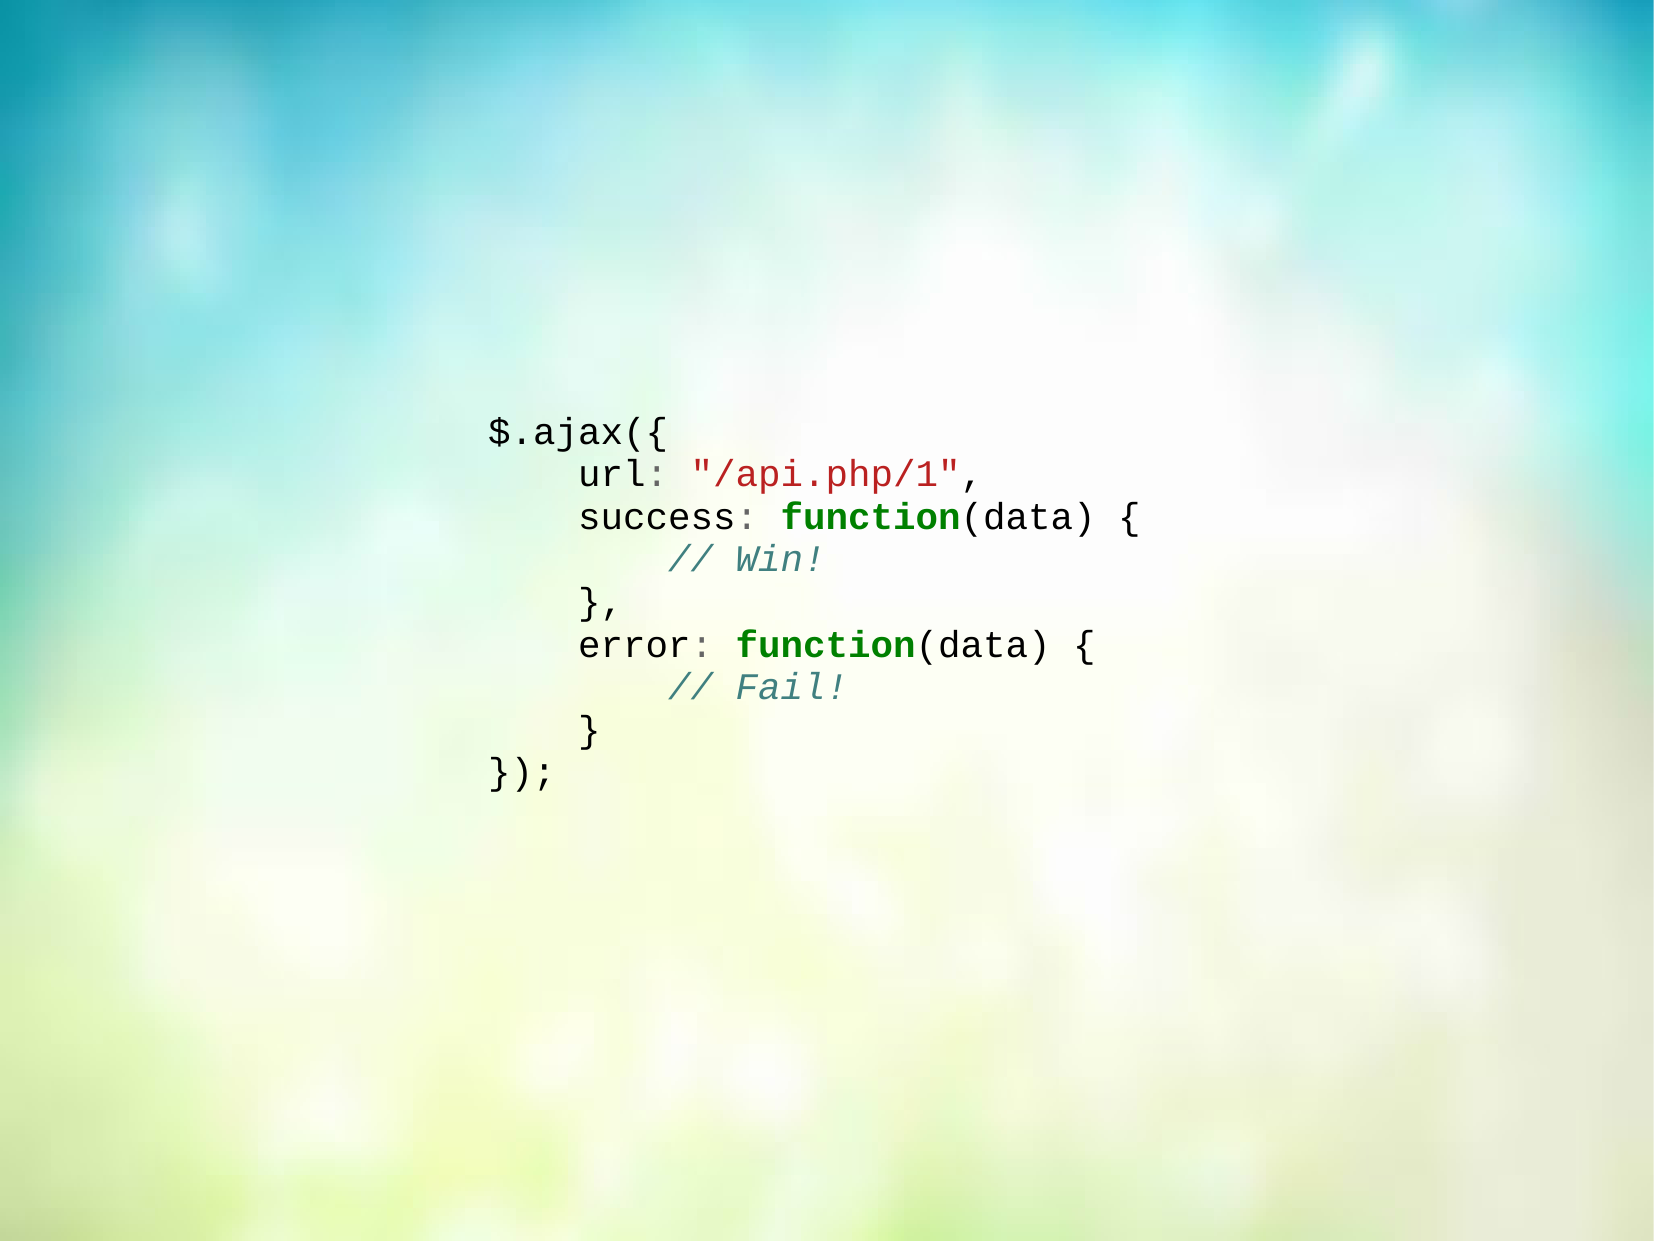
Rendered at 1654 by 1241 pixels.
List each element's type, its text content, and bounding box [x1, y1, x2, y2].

picture [0, 0, 1654, 1241]
text_box $.ajax({ url: "/api.php/1", success: function(data) { // Win! }, error: function(data) { // Fail! } }); [473, 405, 1199, 835]
